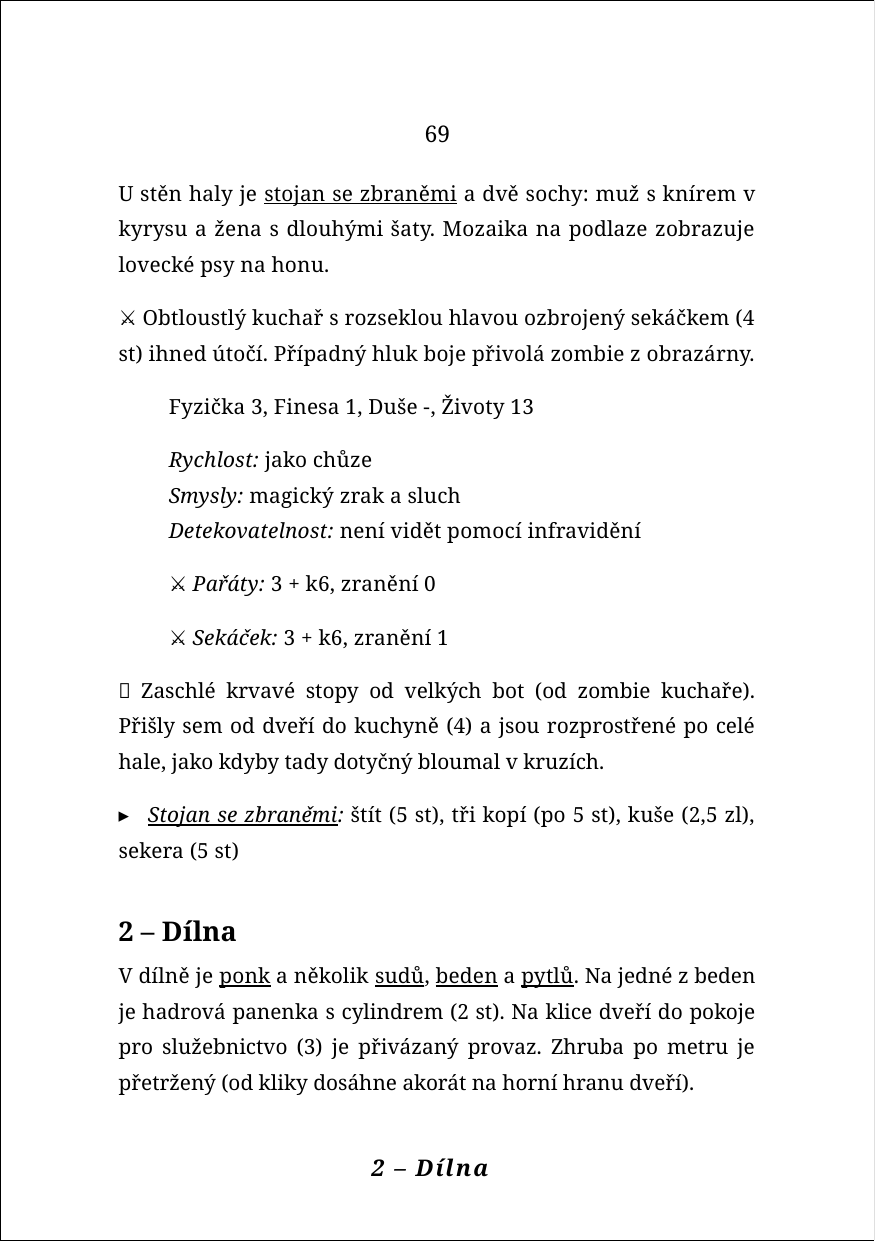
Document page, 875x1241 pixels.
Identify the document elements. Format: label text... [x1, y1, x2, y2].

text Fyzička 3, Finesa 1, Duše -, Životy 13 [168, 392, 756, 420]
text Smysly: magický zrak a sluch [168, 481, 756, 509]
text Detekovatelnost: není vidět pomocí infravidění [168, 516, 756, 545]
text ⚔ Sekáček: 3 + k6, zranění 1 [168, 623, 756, 651]
text ⚔ Pařáty: 3 + k6, zranění 0 [168, 569, 756, 598]
subtitle 2 – Dílna [118, 913, 756, 949]
text ▸ Stojan se zbraněmi: štít (5 st), tři kopí (po 5 st), kuše (2,5 zl), sekera (5 st) [118, 800, 756, 864]
text 👣 Zaschlé krvavé stopy od velkých bot (od zombie kuchaře). Přišly sem od dveří do kuchyně (4) a jsou rozprostřené po celé hale, jako kdyby tady dotyčný bloumal v kruzích. [118, 676, 756, 775]
text V dílně je ponk a několik sudů, beden a pytlů. Na jedné z beden je hadrová panenka s cylindrem (2 st). Na klice dveří do pokoje pro služebnictvo (3) je přivázaný provaz. Zhruba po metru je přetržený (od kliky dosáhne akorát na horní hranu dveří). [118, 961, 756, 1096]
text ⚔ Obtloustlý kuchař s rozseklou hlavou ozbrojený sekáčkem (4 st) ihned útočí. Případný hluk boje přivolá zombie z obrazárny. [118, 303, 756, 367]
text Rychlost: jako chůze [168, 445, 756, 474]
text U stěn haly je stojan se zbraněmi a dvě sochy: muž s knírem v kyrysu a žena s dlouhými šaty. Mozaika na podlaze zobrazuje lovecké psy na honu. [118, 179, 756, 278]
